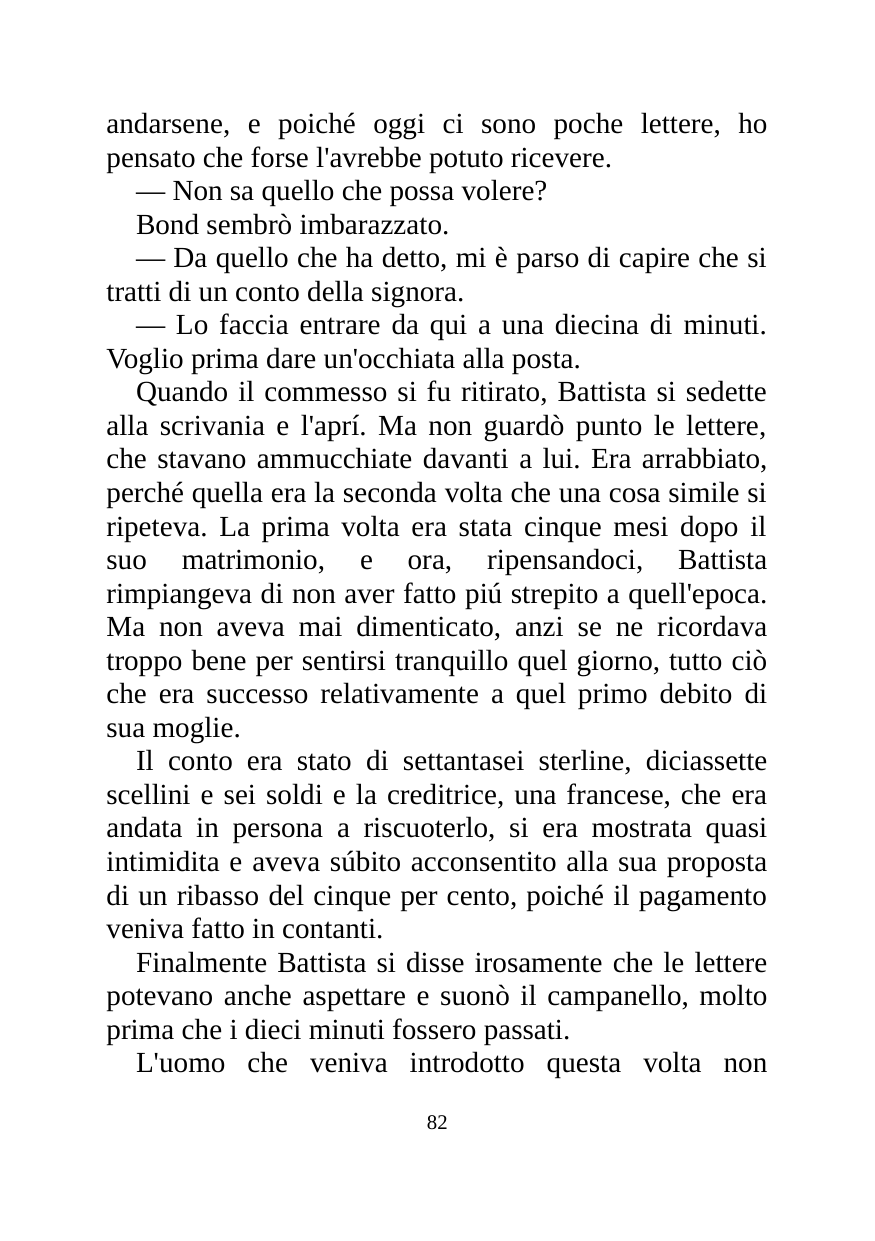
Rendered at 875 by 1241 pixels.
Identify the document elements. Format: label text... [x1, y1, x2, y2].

text andarsene, e poiché oggi ci sono poche lettere, ho pensato che forse l'avrebbe potuto ricevere. [106, 106, 768, 173]
text L'uomo che veniva introdotto questa volta non [106, 1045, 768, 1079]
text Bond sembrò imbarazzato. [106, 207, 768, 240]
text Finalmente Battista si disse irosamente che le lettere potevano anche aspettare e suonò il campanello, molto prima che i dieci minuti fossero passati. [106, 945, 768, 1045]
text Il conto era stato di settantasei sterline, diciassette scellini e sei soldi e la creditrice, una francese, che era andata in persona a riscuoterlo, si era mostrata quasi intimidita e aveva súbito acconsentito alla sua proposta di un ribasso del cinque per cento, poiché il pagamento veniva fatto in contanti. [106, 743, 768, 945]
text — Non sa quello che possa volere? [106, 173, 768, 207]
text — Lo faccia entrare da qui a una diecina di minuti. Voglio prima dare un'occhiata alla posta. [106, 307, 768, 374]
text Quando il commesso si fu ritirato, Battista si sedette alla scrivania e l'aprí. Ma non guardò punto le lettere, che stavano ammucchiate davanti a lui. Era arrabbiato, perché quella era la seconda volta che una cosa simile si ripeteva. La prima volta era stata cinque mesi dopo il suo matrimonio, e ora, ripensandoci, Battista rimpiangeva di non aver fatto piú strepito a quell'epoca. Ma non aveva mai dimenticato, anzi se ne ricordava troppo bene per sentirsi tranquillo quel giorno, tutto ciò che era successo relativamente a quel primo debito di sua moglie. [106, 374, 768, 743]
text — Da quello che ha detto, mi è parso di capire che si tratti di un conto della signora. [106, 240, 768, 307]
